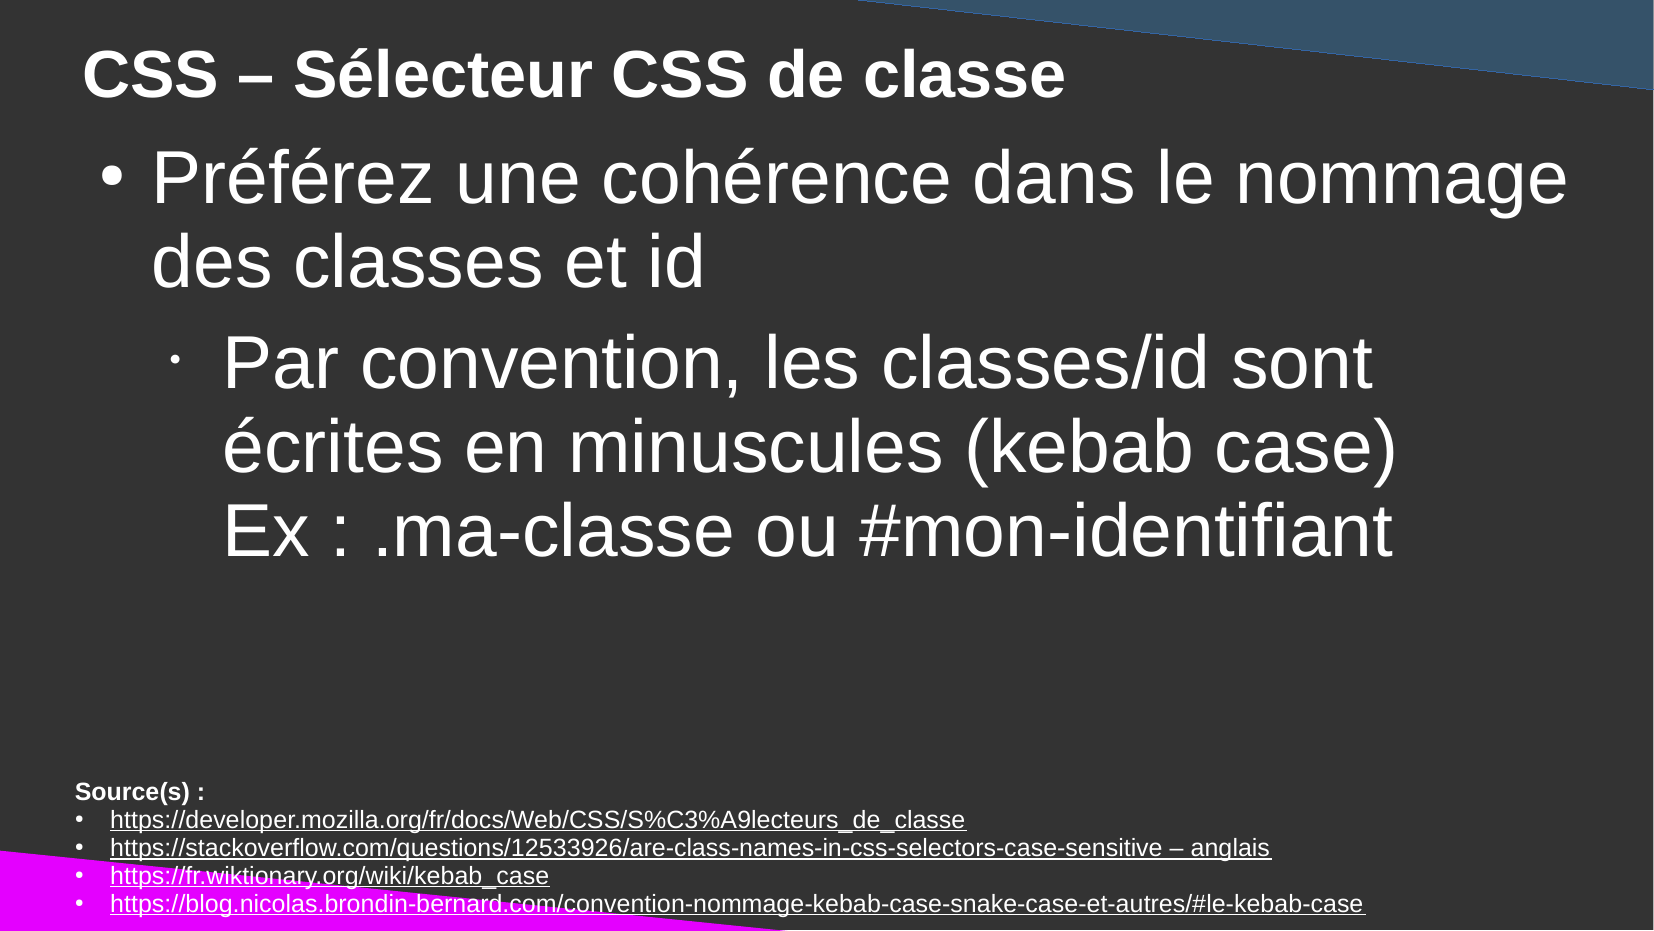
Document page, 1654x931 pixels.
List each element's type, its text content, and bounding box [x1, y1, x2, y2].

title CSS – Sélecteur CSS de classe [82, 37, 1571, 114]
list Préférez une cohérence dans le nommage des classes et id Par convention, les classes/id sont écrites en minuscules (kebab case) Ex : .ma-classe ou #mon-identifiant [80, 135, 1605, 662]
text_box [858, 0, 1654, 90]
text_box Source(s) : https://developer.mozilla.org/fr/docs/Web/CSS/S%C3%A9lecteurs_de_classe https://stackoverflow.com/questions/12533926/are-class-names-in-css-selectors-case-sensitive – anglais https://fr.wiktionary.org/wiki/kebab_case https://blog.nicolas.brondin-bernard.com/convention-nommage-kebab-case-snake-case-et-autres/#le-kebab-case [60, 770, 1546, 926]
text_box [0, 850, 788, 931]
